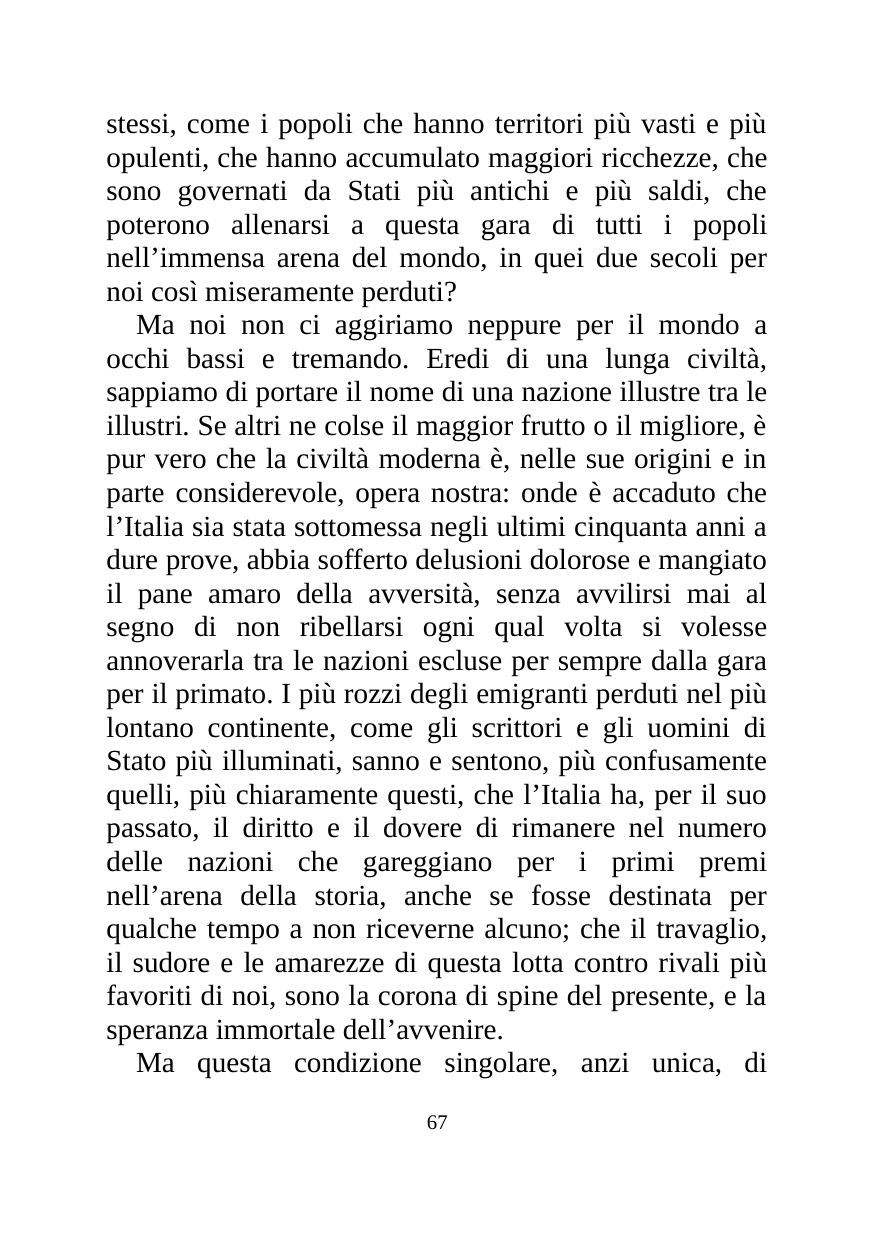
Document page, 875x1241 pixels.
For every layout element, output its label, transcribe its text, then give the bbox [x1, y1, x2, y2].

text Ma noi non ci aggiriamo neppure per il mondo a occhi bassi e tremando. Eredi di una lunga civiltà, sappiamo di portare il nome di una nazione illustre tra le illustri. Se altri ne colse il maggior frutto o il migliore, è pur vero che la civiltà moderna è, nelle sue origini e in parte considerevole, opera nostra: onde è accaduto che l’Italia sia stata sottomessa negli ultimi cinquanta anni a dure prove, abbia sofferto delusioni dolorose e mangiato il pane amaro della avversità, senza avvilirsi mai al segno di non ribellarsi ogni qual volta si volesse annoverarla tra le nazioni escluse per sempre dalla gara per il primato. I più rozzi degli emigranti perduti nel più lontano continente, come gli scrittori e gli uomini di Stato più illuminati, sanno e sentono, più confusamente quelli, più chiaramente questi, che l’Italia ha, per il suo passato, il diritto e il dovere di rimanere nel numero delle nazioni che gareggiano per i primi premi nell’arena della storia, anche se fosse destinata per qualche tempo a non riceverne alcuno; che il travaglio, il sudore e le amarezze di questa lotta contro rivali più favoriti di noi, sono la corona di spine del presente, e la speranza immortale dell’avvenire. [106, 307, 768, 1045]
text stessi, come i popoli che hanno territori più vasti e più opulenti, che hanno accumulato maggiori ricchezze, che sono governati da Stati più antichi e più saldi, che poterono allenarsi a questa gara di tutti i popoli nell’immensa arena del mondo, in quei due secoli per noi così miseramente perduti? [106, 106, 768, 307]
text Ma questa condizione singolare, anzi unica, di [106, 1045, 768, 1079]
